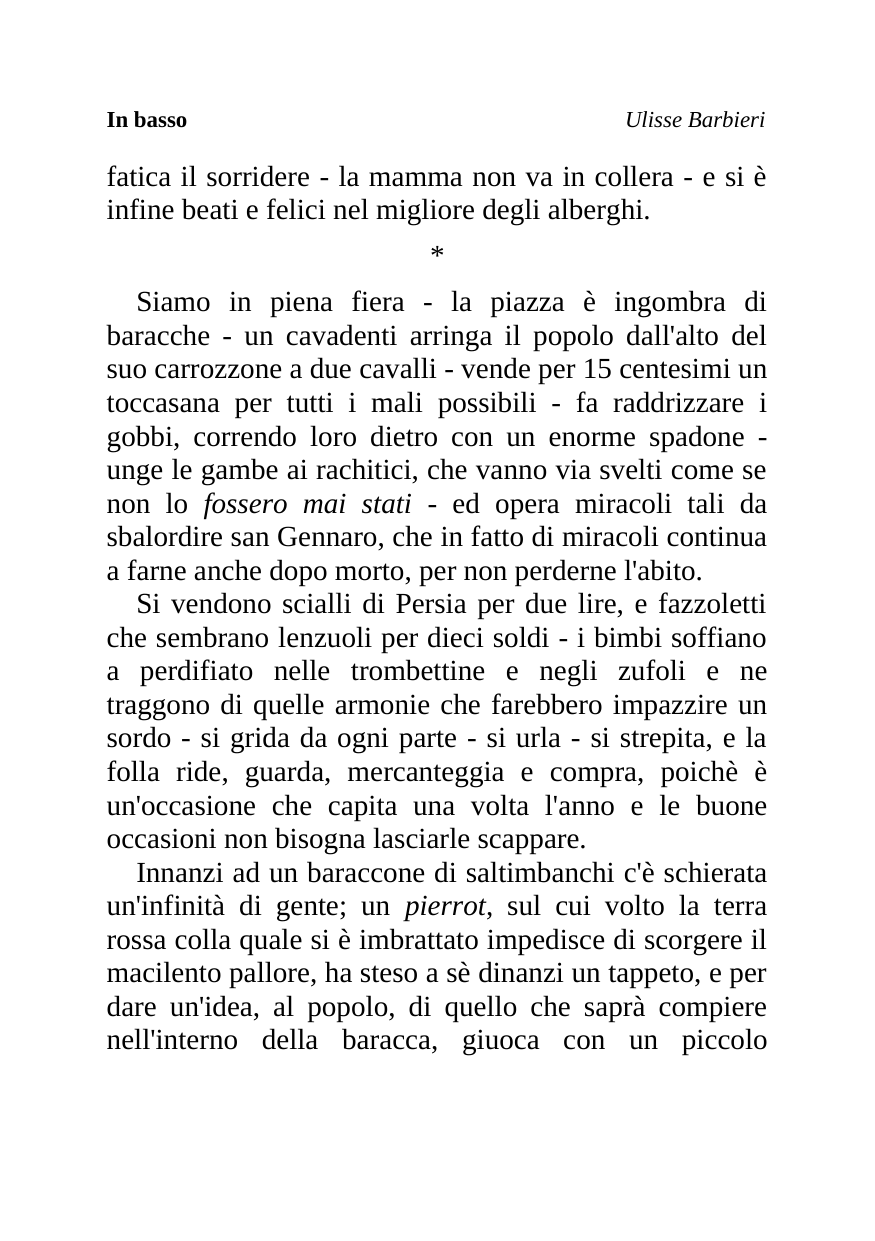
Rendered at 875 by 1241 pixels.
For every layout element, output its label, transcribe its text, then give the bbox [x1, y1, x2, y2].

text Innanzi ad un baraccone di saltimbanchi c'è schierata un'infinità di gente; un pierrot, sul cui volto la terra rossa colla quale si è imbrattato impedisce di scorgere il macilento pallore, ha steso a sè dinanzi un tappeto, e per dare un'idea, al popolo, di quello che saprà compiere nell'interno della baracca, giuoca con un piccolo [106, 855, 768, 1056]
text fatica il sorridere - la mamma non va in collera - e si è infine beati e felici nel migliore degli alberghi. [106, 159, 768, 226]
text Si vendono scialli di Persia per due lire, e fazzoletti che sembrano lenzuoli per dieci soldi - i bimbi soffiano a perdifiato nelle trombettine e negli zufoli e ne traggono di quelle armonie che farebbero impazzire un sordo - si grida da ogni parte - si urla - si strepita, e la folla ride, guarda, mercanteggia e compra, poichè è un'occasione che capita una volta l'anno e le buone occasioni non bisogna lasciarle scappare. [106, 586, 768, 855]
text * [106, 238, 768, 272]
text Siamo in piena fiera - la piazza è ingombra di baracche - un cavadenti arringa il popolo dall'alto del suo carrozzone a due cavalli - vende per 15 centesimi un toccasana per tutti i mali possibili - fa raddrizzare i gobbi, correndo loro dietro con un enorme spadone - unge le gambe ai rachitici, che vanno via svelti come se non lo fossero mai stati - ed opera miracoli tali da sbalordire san Gennaro, che in fatto di miracoli continua a farne anche dopo morto, per non perderne l'abito. [106, 284, 768, 586]
